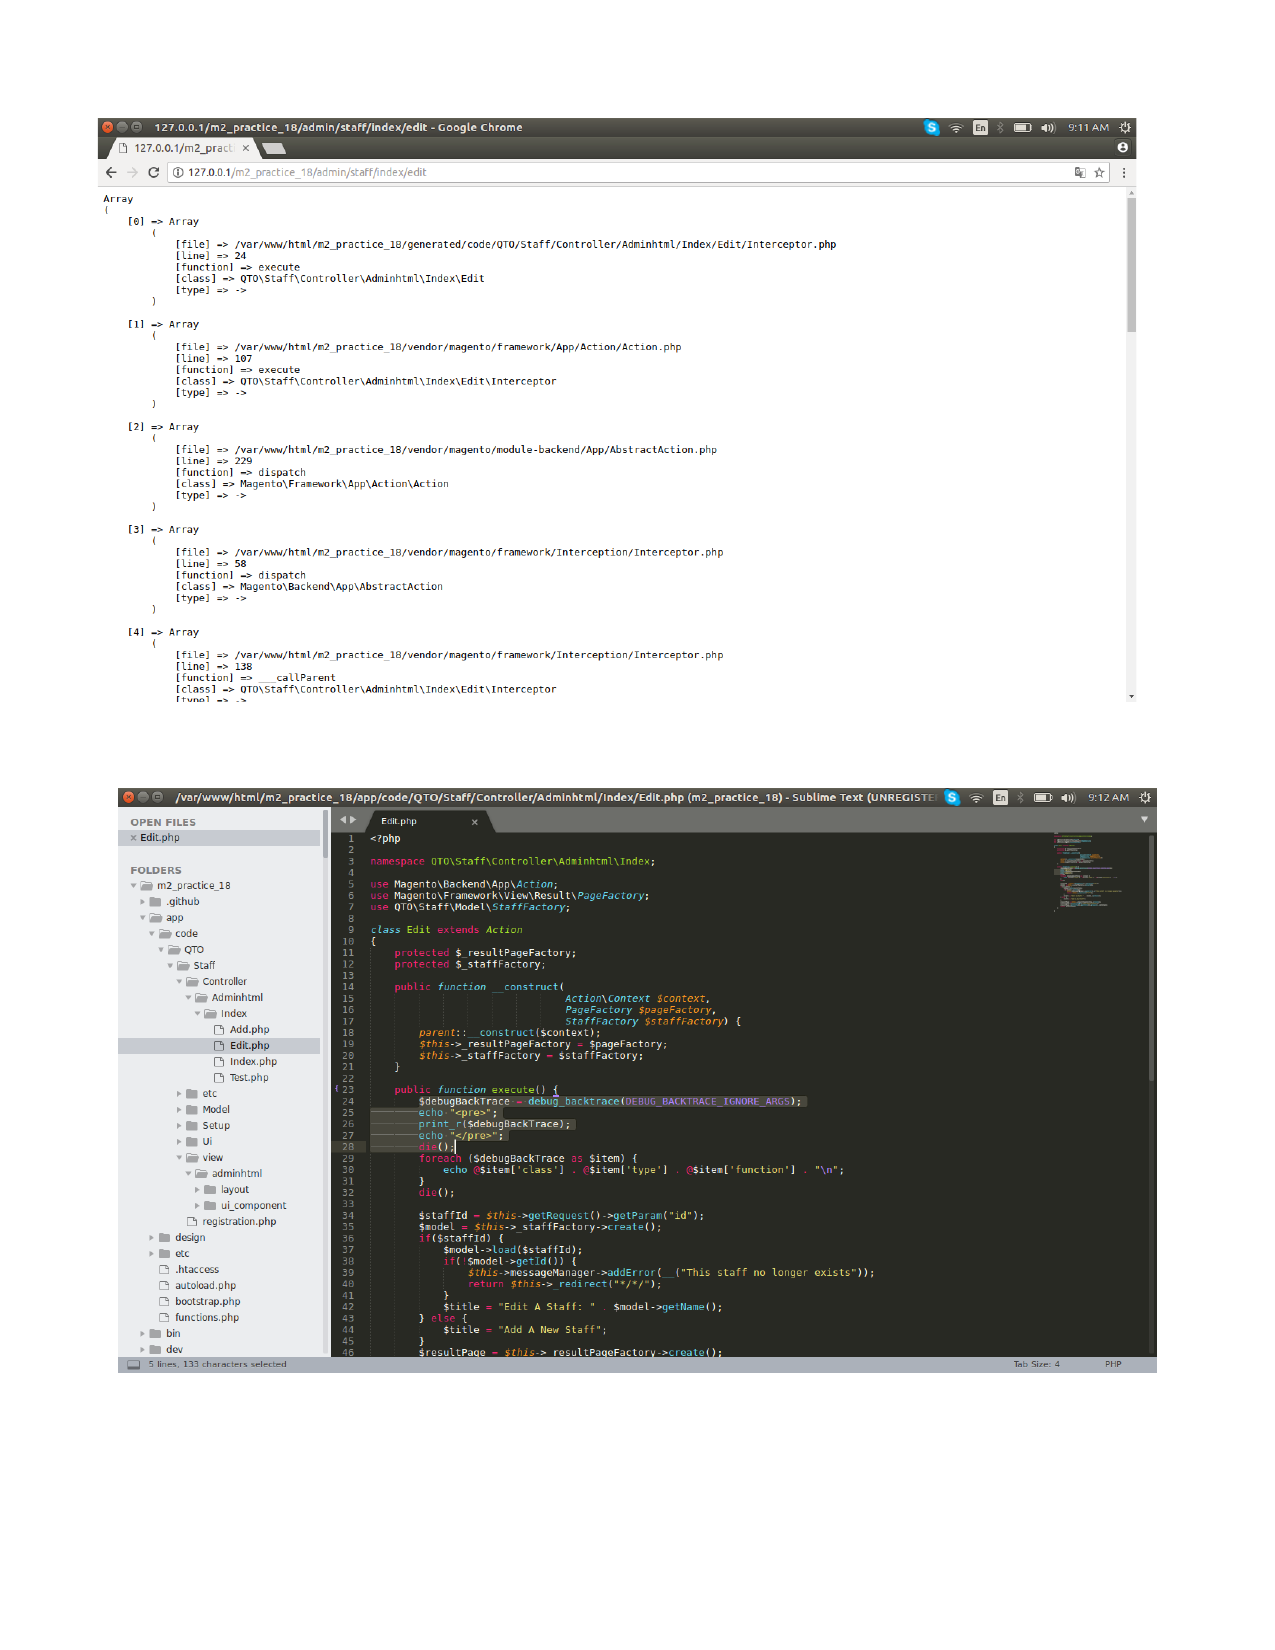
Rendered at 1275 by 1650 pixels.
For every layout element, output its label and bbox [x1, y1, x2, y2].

picture [97, 118, 1137, 702]
picture [118, 788, 1157, 1373]
picture [949, 793, 955, 801]
picture [928, 123, 935, 131]
